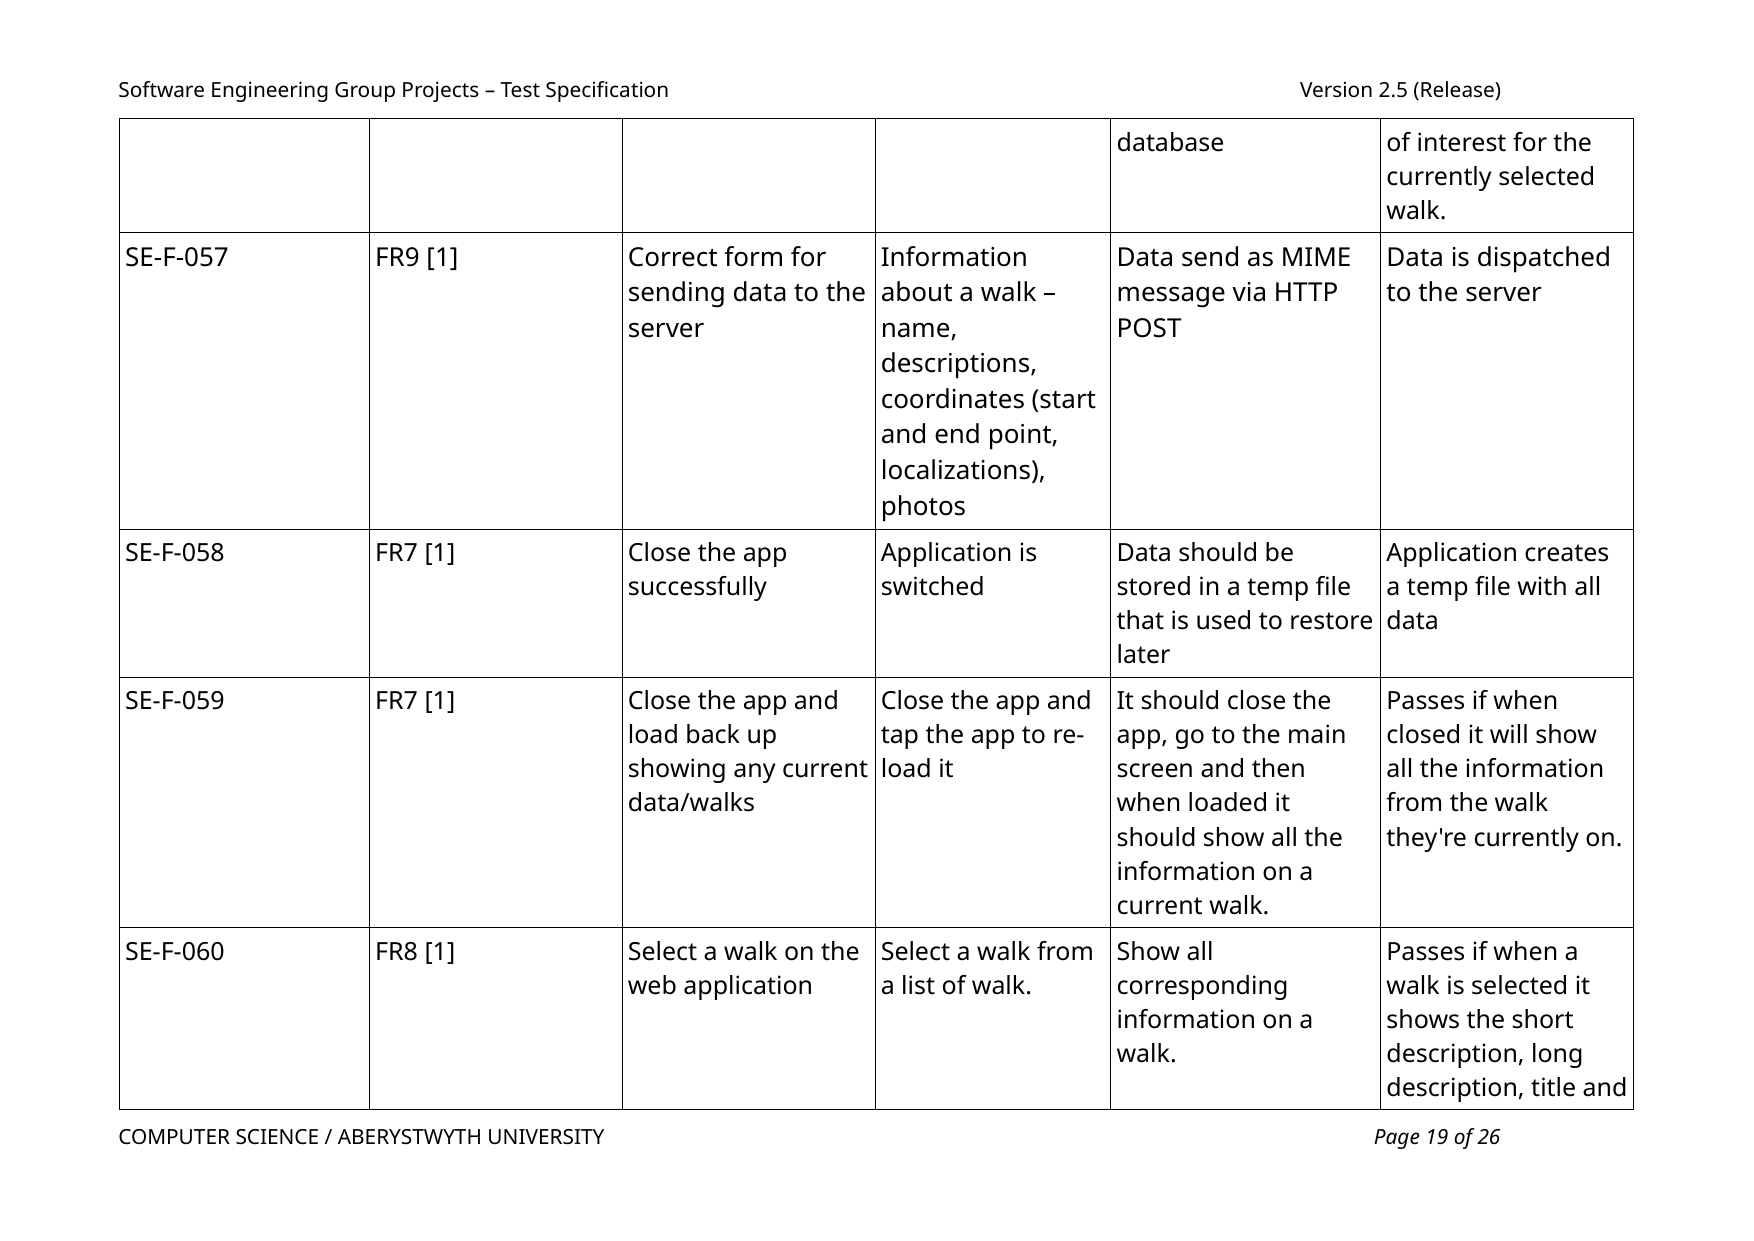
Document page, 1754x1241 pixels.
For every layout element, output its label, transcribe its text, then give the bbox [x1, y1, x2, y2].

table_cell Passes if when closed it will show all the information from the walk they're currently on. [1381, 678, 1633, 927]
table_cell Select a walk from a list of walk. [876, 928, 1110, 1109]
table_cell Passes if when a walk is selected it shows the short description, long description, title and [1381, 928, 1633, 1109]
table_cell FR7 [1] [370, 530, 622, 677]
table_cell Correct form for sending data to the server [623, 233, 875, 528]
table_cell Data is dispatched to the server [1381, 233, 1633, 528]
table_cell Application creates a temp file with all data [1381, 530, 1633, 677]
table_cell Information about a walk – name, descriptions, coordinates (start and end point, localizations), photos [876, 233, 1110, 528]
table_cell FR7 [1] [370, 678, 622, 927]
table_cell It should close the app, go to the main screen and then when loaded it should show all the information on a current walk. [1111, 678, 1380, 927]
table_cell Show all corresponding information on a walk. [1111, 928, 1380, 1109]
table_cell SE-F-058 [120, 530, 369, 677]
table_cell Data should be stored in a temp file that is used to restore later [1111, 530, 1380, 677]
table_cell database [1111, 119, 1380, 232]
table_cell SE-F-059 [120, 678, 369, 927]
table_cell Application is switched [876, 530, 1110, 677]
table_cell Select a walk on the web application [623, 928, 875, 1109]
table_cell [623, 119, 875, 232]
table_cell [876, 119, 1110, 232]
table_cell Data send as MIME message via HTTP POST [1111, 233, 1380, 528]
table_cell of interest for the currently selected walk. [1381, 119, 1633, 232]
table_cell [370, 119, 622, 232]
table_cell Close the app and tap the app to re-load it [876, 678, 1110, 927]
table_cell FR8 [1] [370, 928, 622, 1109]
table_cell Close the app and load back up showing any current data/walks [623, 678, 875, 927]
table_cell FR9 [1] [370, 233, 622, 528]
table_cell Close the app successfully [623, 530, 875, 677]
table_cell [120, 119, 369, 232]
table_cell SE-F-057 [120, 233, 369, 528]
table_cell SE-F-060 [120, 928, 369, 1109]
